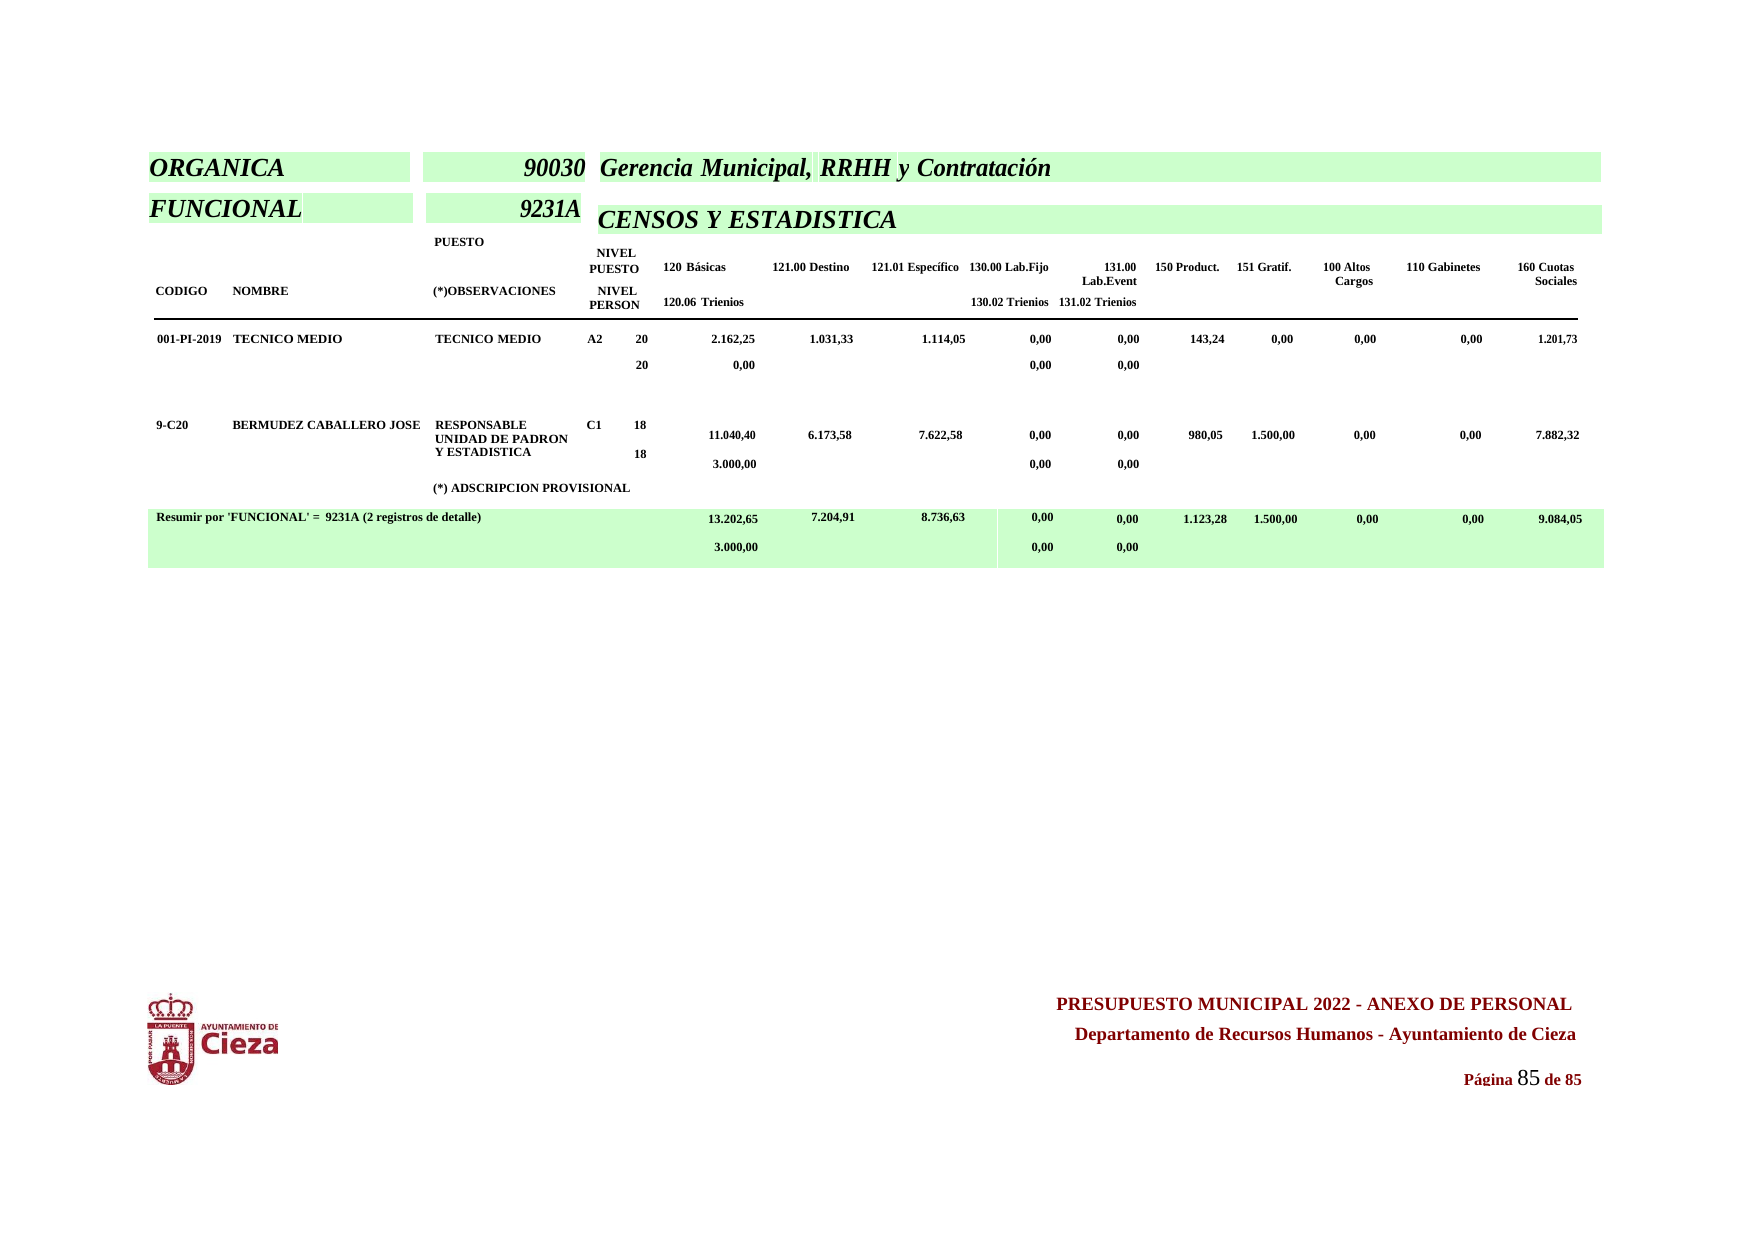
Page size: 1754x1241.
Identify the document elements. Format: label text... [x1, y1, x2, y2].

table_cell [886, 534, 997, 568]
table_header 0,00 [995, 320, 1084, 352]
text 150 Product. 151 Gratif. 100 Altos [1141, 260, 1370, 274]
table_header A2 [565, 320, 618, 352]
text (*)OBSERVACIONES [433, 284, 560, 298]
table_header 0,00 [1420, 509, 1511, 534]
table_cell [225, 352, 388, 374]
table_cell 0,00 [1084, 352, 1164, 374]
table_cell [885, 352, 995, 374]
table_header 1.114,05 [885, 320, 995, 352]
table_cell [1239, 534, 1326, 568]
table_cell [1511, 534, 1604, 568]
text 120.06 Trienios [663, 295, 745, 309]
table_header 143,24 [1164, 320, 1246, 352]
text (*) ADSCRIPCION PROVISIONAL [433, 481, 1614, 495]
table_header 1.031,33 [782, 320, 885, 352]
table_header 0,00 [998, 509, 1085, 534]
text 0,00 0,00 [1029, 457, 1614, 472]
table_cell [784, 534, 886, 568]
table_header 20 [619, 320, 681, 352]
table_header 0,00 [1326, 509, 1420, 534]
table_header TECNICO MEDIO [225, 320, 388, 352]
table_header 1.201,73 [1509, 320, 1578, 352]
table_cell 0,00 [1085, 534, 1161, 568]
text PUESTO [589, 262, 641, 276]
text 11.040,40 [708, 427, 758, 442]
table_header 2.162,25 [681, 320, 782, 352]
table_cell [1161, 534, 1239, 568]
text 9-C20 BERMUDEZ CABALLERO JOSE RESPONSABLE C1 18 [156, 418, 651, 432]
table_cell [1323, 352, 1417, 374]
text 121.00 Destino 121.01 Específico 130.00 Lab.Fijo 131.00 [772, 260, 1137, 274]
table_cell [565, 352, 618, 374]
table_header 8.736,63 [886, 509, 997, 534]
table_cell 20 [619, 352, 681, 374]
text PUESTO [135, 237, 484, 249]
table_header 9.084,05 [1511, 509, 1604, 534]
table_cell [1509, 352, 1578, 374]
table_header 1.123,28 [1161, 509, 1239, 534]
text 110 Gabinetes 160 Cuotas Sociales [1406, 260, 1579, 288]
table_header TECNICO MEDIO [388, 320, 565, 352]
table_cell 0,00 [995, 352, 1084, 374]
table_header 001-PI-2019 [154, 320, 225, 352]
table_cell 3.000,00 [596, 534, 784, 568]
text NIVEL PERSON [589, 284, 642, 312]
table_cell [782, 352, 885, 374]
table_header Resumir por 'FUNCIONAL' = 9231A (2 registros de detalle) [148, 509, 596, 534]
table_cell 0,00 [998, 534, 1085, 568]
table_cell [1246, 352, 1323, 374]
table_cell [388, 352, 565, 374]
table_header 0,00 [1417, 320, 1509, 352]
text 130.02 Trienios 131.02 Trienios [971, 295, 1137, 309]
text FUNCIONAL 9231A [149, 193, 581, 223]
table_header 0,00 [1323, 320, 1417, 352]
text CODIGO NOMBRE [155, 284, 294, 298]
table_header 1.500,00 [1239, 509, 1326, 534]
table_header 7.204,91 [784, 509, 886, 534]
table_cell [148, 534, 596, 568]
text Y ESTADISTICA 18 [434, 446, 651, 462]
table_cell [1417, 352, 1509, 374]
table_cell [154, 352, 225, 374]
text 120 Básicas [663, 260, 745, 274]
table_cell [1164, 352, 1246, 374]
table_header 0,00 [1085, 509, 1161, 534]
table_cell [1326, 534, 1420, 568]
text NIVEL [596, 248, 1614, 260]
text Lab.Event [1082, 274, 1137, 288]
subtitle ORGANICA 90030 Gerencia Municipal, RRHH y Contratación [149, 152, 1614, 182]
text UNIDAD DE PADRON [434, 432, 651, 446]
picture [147, 992, 279, 1085]
text Cargos [1141, 274, 1373, 288]
subtitle CENSOS Y ESTADISTICA [598, 204, 1614, 234]
table_cell 0,00 [681, 352, 782, 374]
table_header 0,00 [1084, 320, 1164, 352]
table_header 13.202,65 [596, 509, 784, 534]
text 6.173,58 7.622,58 0,00 0,00 980,05 1.500,00 0,00 0,00 7.882,32 [808, 427, 1614, 442]
text 3.000,00 [713, 457, 758, 472]
table_cell [1420, 534, 1511, 568]
table_header 0,00 [1246, 320, 1323, 352]
